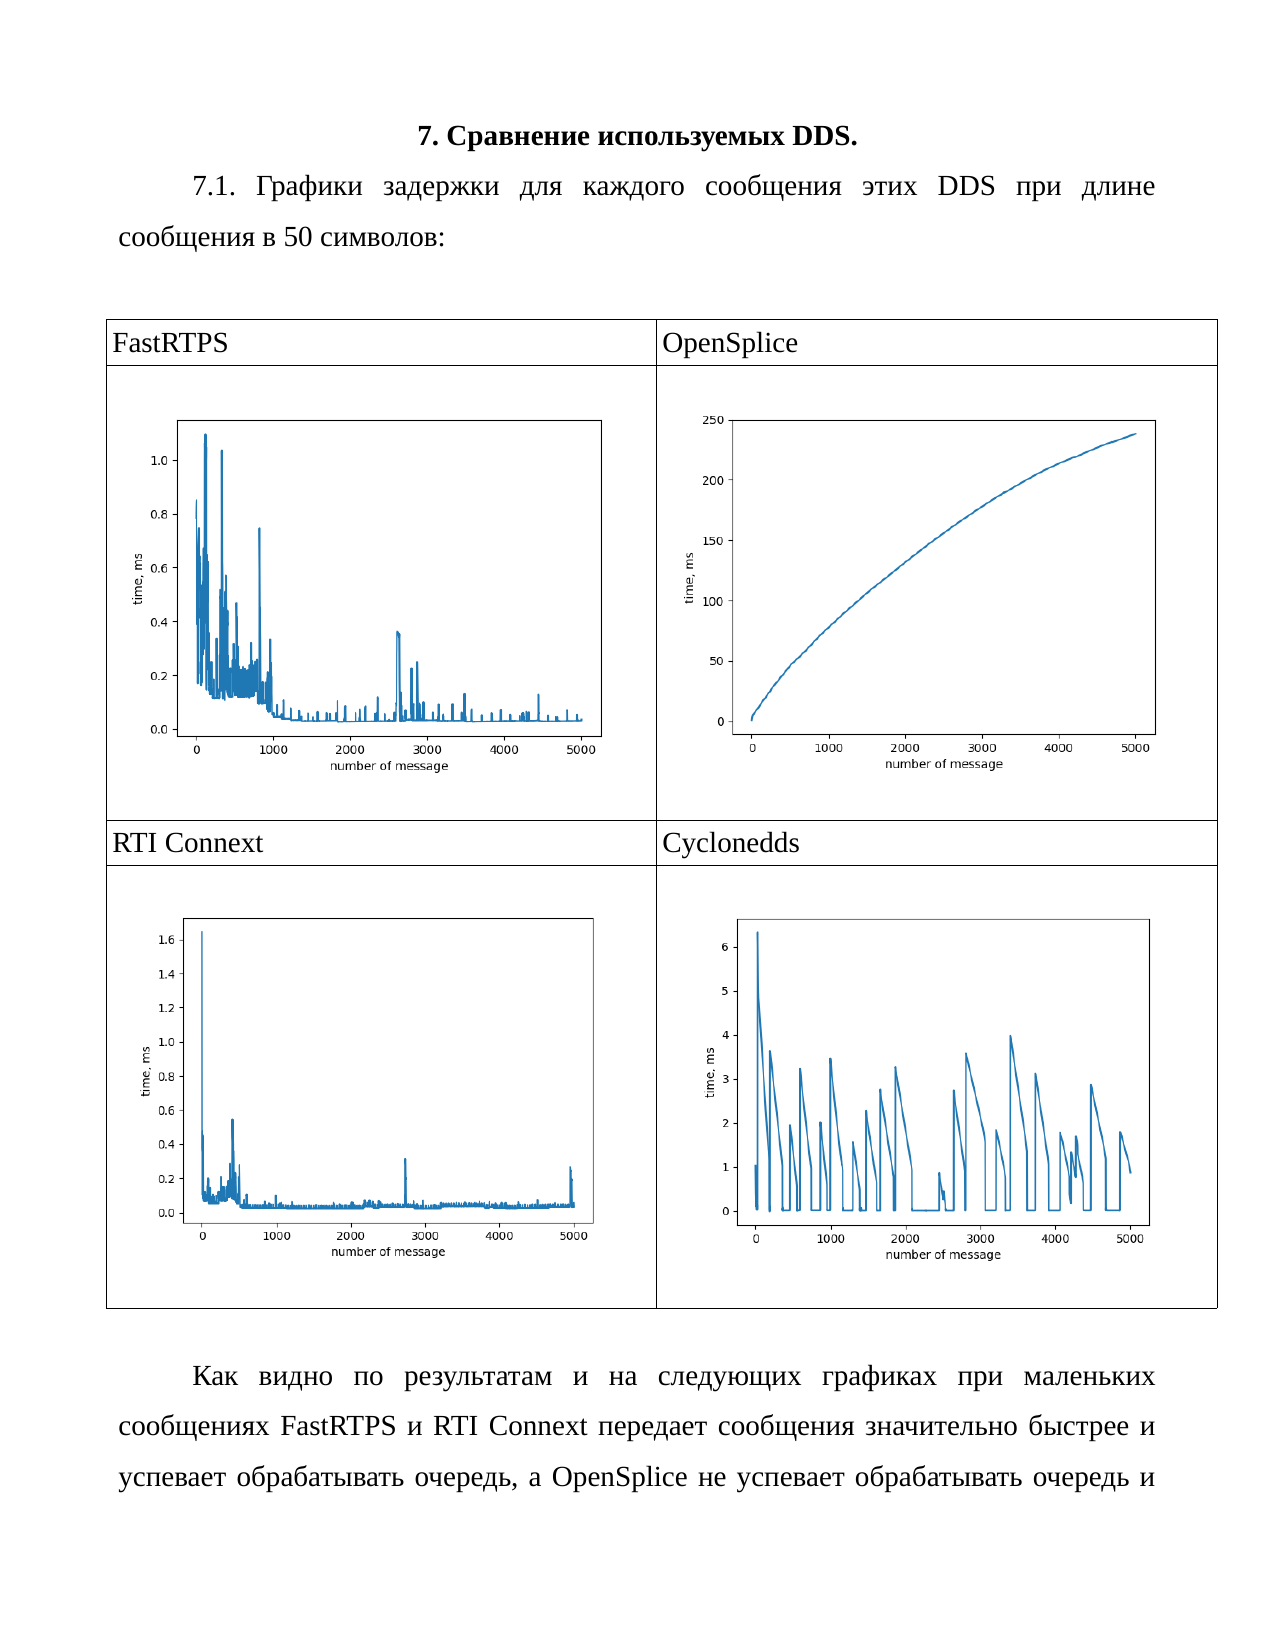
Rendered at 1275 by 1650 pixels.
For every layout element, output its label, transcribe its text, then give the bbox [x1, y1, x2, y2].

picture [671, 870, 1202, 1269]
table_header OpenSplice [657, 320, 1217, 364]
table_cell RTI Connext [107, 821, 656, 864]
table_cell [657, 366, 1217, 819]
table_cell Cyclonedds [657, 821, 1217, 864]
text Как видно по результатам и на следующих графиках при маленьких сообщениях FastRTPS и RTI Connext передает сообщения значительно быстрее и успевает обрабатывать очередь, а OpenSplice не успевает обрабатывать очередь и [118, 1358, 1157, 1492]
picture [108, 370, 655, 781]
text 7.1. Графики задержки для каждого сообщения этих DDS при длине сообщения в 50 символов: [118, 168, 1157, 252]
table_cell [657, 866, 1217, 1308]
picture [664, 370, 1209, 779]
text 7. Сравнение используемых DDS. [118, 118, 1157, 152]
table_cell [107, 866, 656, 1308]
table_header FastRTPS [107, 320, 656, 364]
table_cell [107, 366, 656, 819]
picture [117, 870, 645, 1266]
